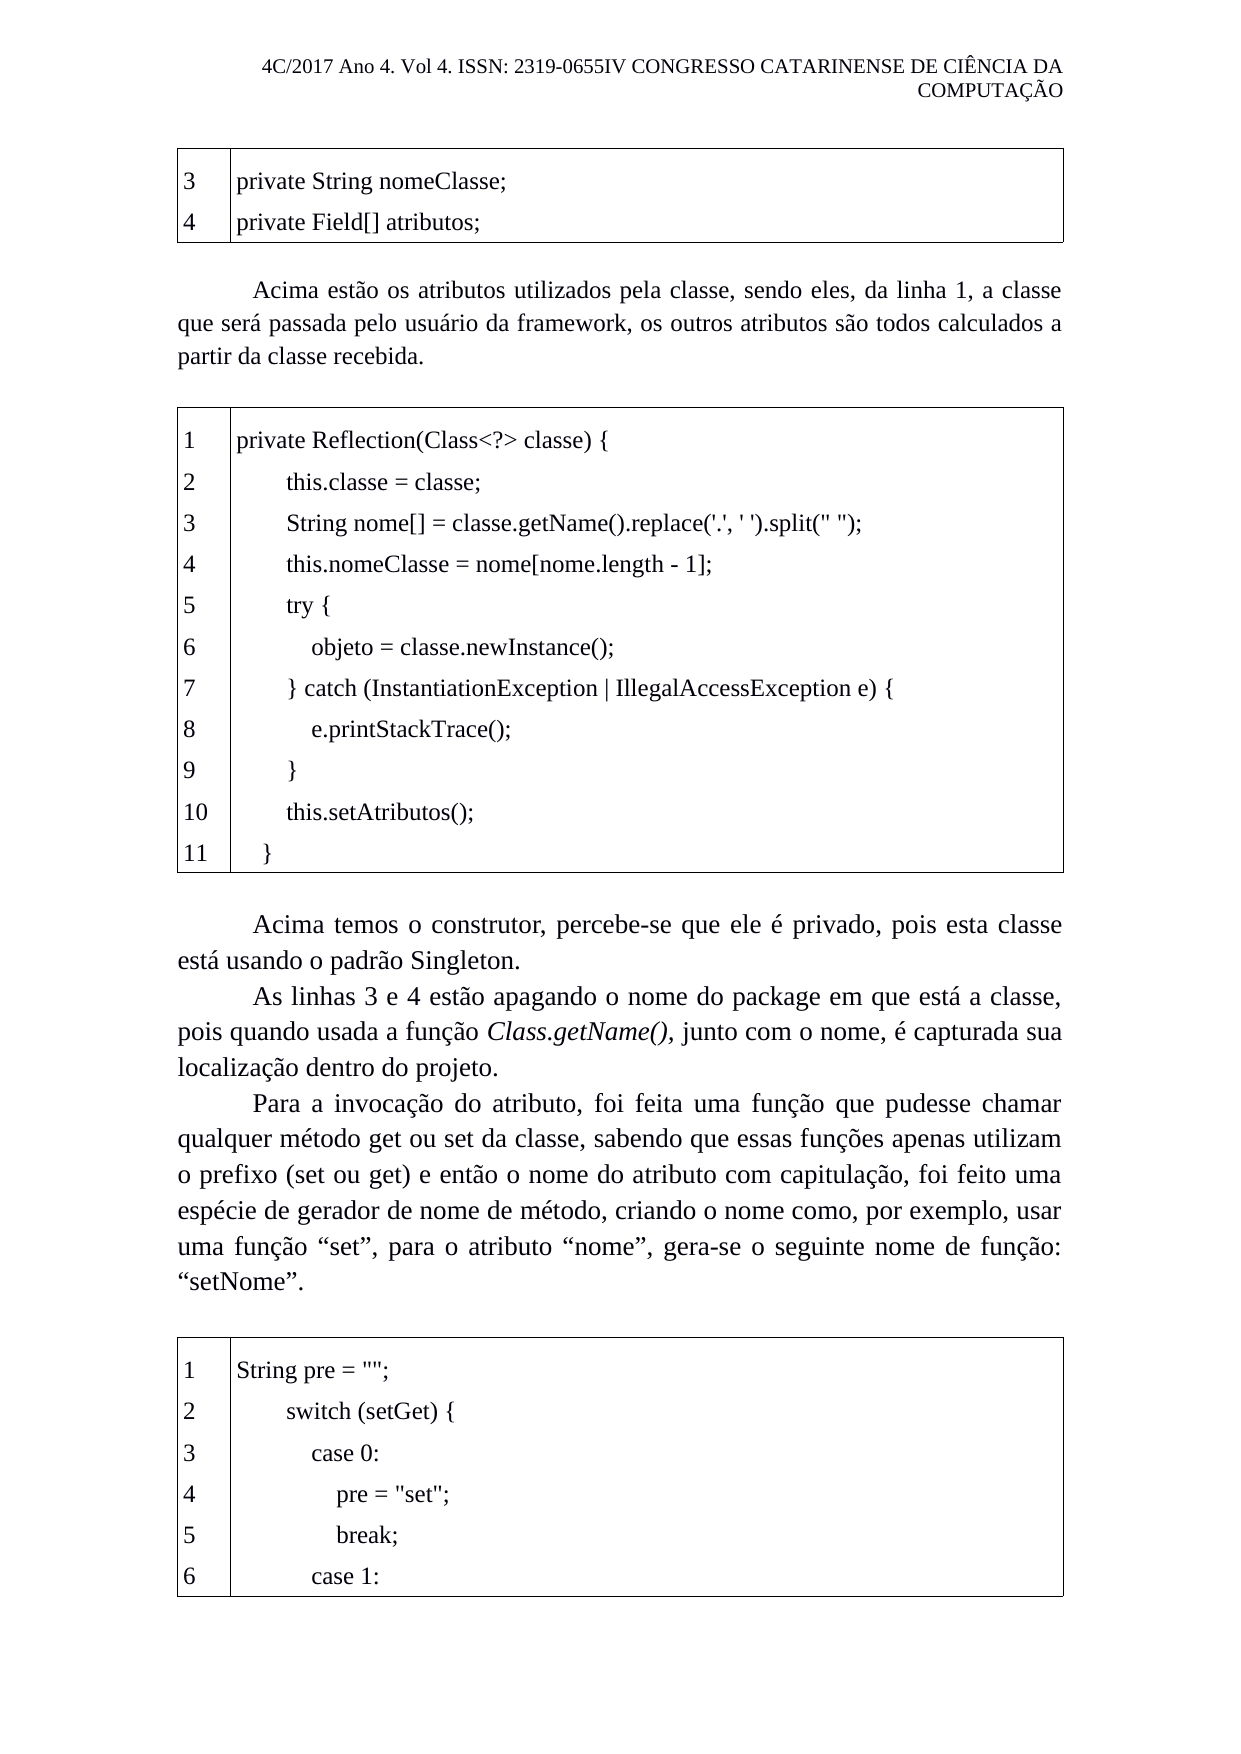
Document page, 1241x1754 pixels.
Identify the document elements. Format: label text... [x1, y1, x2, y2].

table_header 1 2 3 4 5 6 [178, 1338, 230, 1596]
table_header private String nomeClasse; private Field[] atributos; [231, 149, 1063, 242]
table_header private Reflection(Class<?> classe) { this.classe = classe; String nome[] = classe.getName().replace('.', ' ').split(" "); this.nomeClasse = nome[nome.length - 1]; try { objeto = classe.newInstance(); } catch (InstantiationException | IllegalAccessException e) { e.printStackTrace(); } this.setAtributos(); } [231, 408, 1063, 872]
text As linhas 3 e 4 estão apagando o nome do package em que está a classe, pois quando usada a função Class.getName(), junto com o nome, é capturada sua localização dentro do projeto. [177, 979, 1063, 1082]
table_header 1 2 3 4 5 6 7 8 9 10 11 [178, 408, 230, 872]
text Acima temos o construtor, percebe-se que ele é privado, pois esta classe está usando o padrão Singleton. [177, 908, 1063, 975]
text Para a invocação do atributo, foi feita uma função que pudesse chamar qualquer método get ou set da classe, sabendo que essas funções apenas utilizam o prefixo (set ou get) e então o nome do atributo com capitulação, foi feito uma espécie de gerador de nome de método, criando o nome como, por exemplo, usar uma função “set”, para o atributo “nome”, gera-se o seguinte nome de função: “setNome”. [177, 1087, 1063, 1297]
table_header 3 4 [178, 149, 230, 242]
text Acima estão os atributos utilizados pela classe, sendo eles, da linha 1, a classe que será passada pelo usuário da framework, os outros atributos são todos calculados a partir da classe recebida. [177, 275, 1063, 370]
table_header String pre = ""; switch (setGet) { case 0: pre = "set"; break; case 1: [231, 1338, 1063, 1596]
